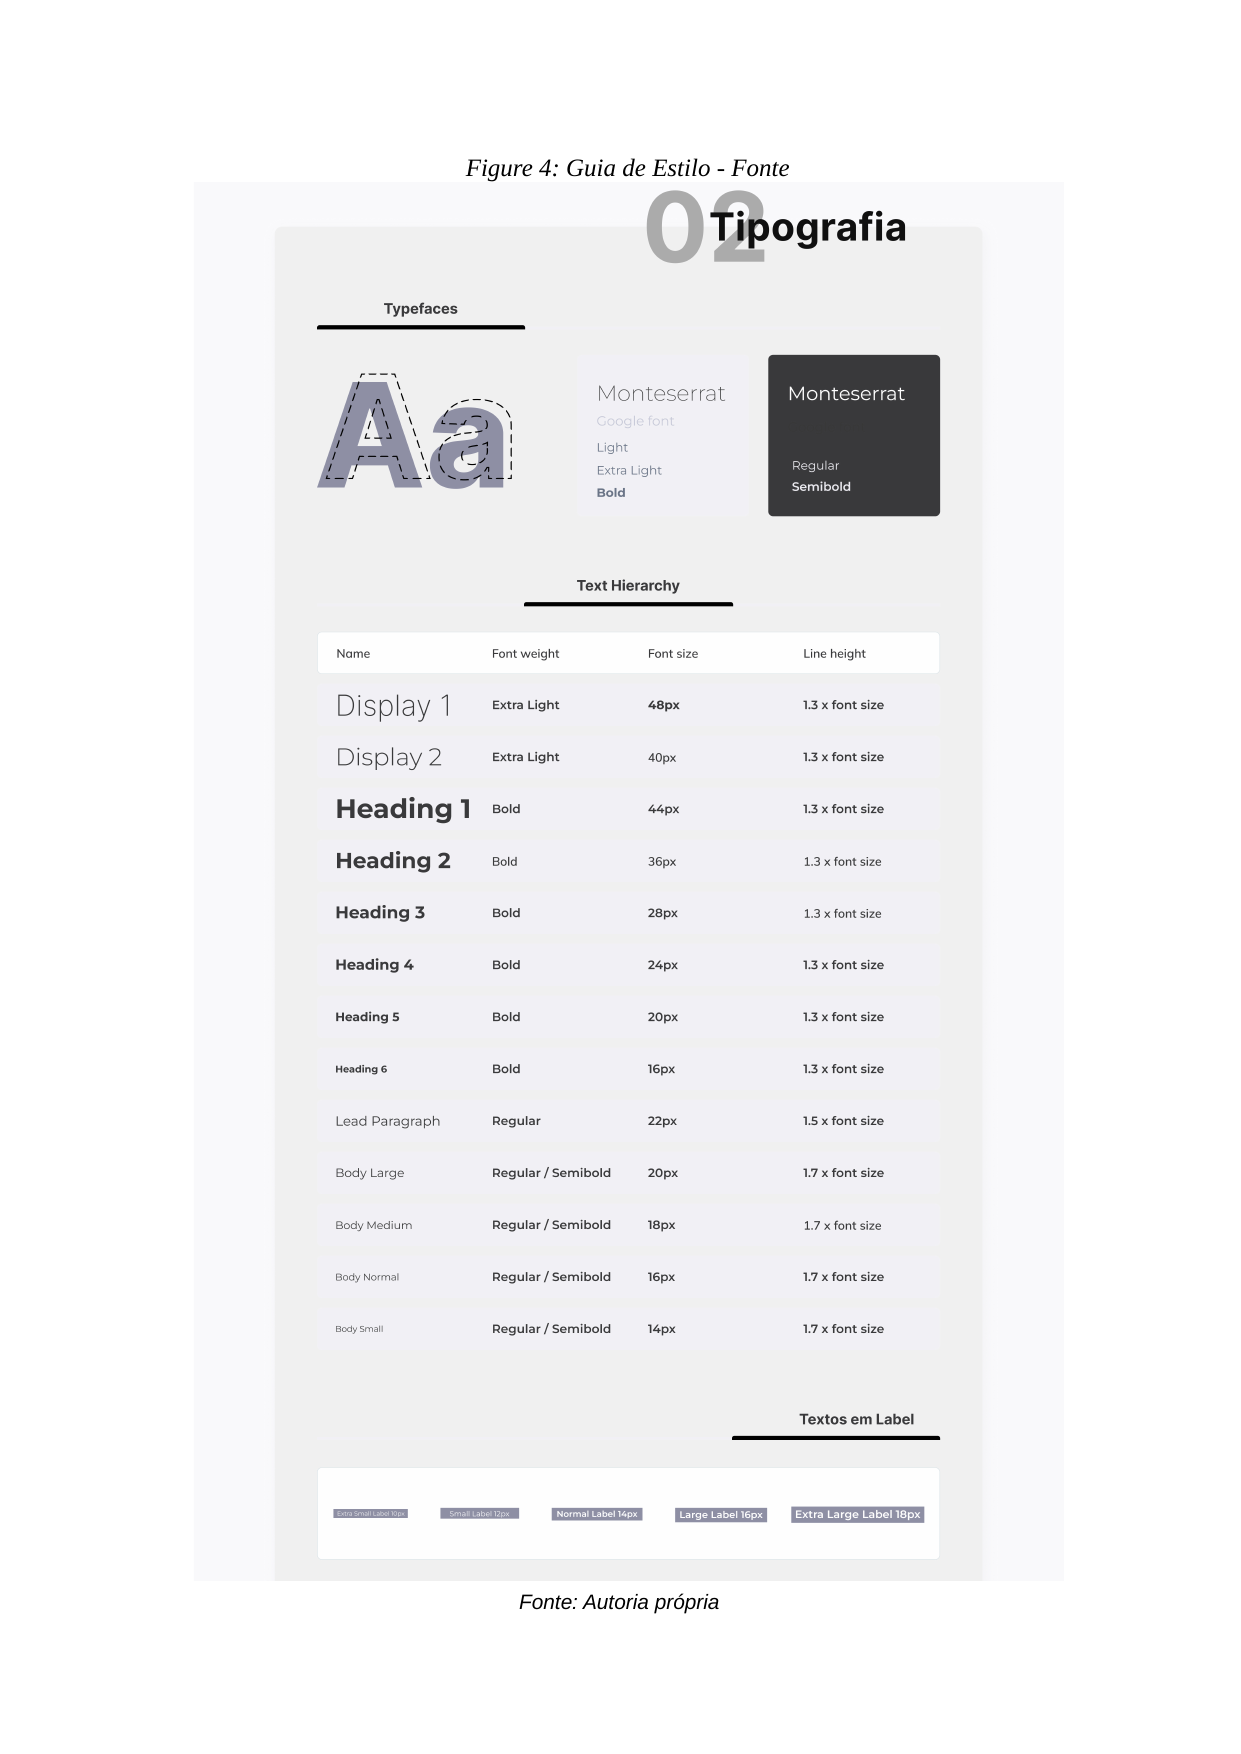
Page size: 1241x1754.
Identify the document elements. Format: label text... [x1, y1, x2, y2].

text Fonte: Autoria própria [118, 118, 1122, 1614]
text Figure 4: Guia de Estilo - Fonte [194, 153, 1064, 182]
picture [193, 182, 1064, 1581]
